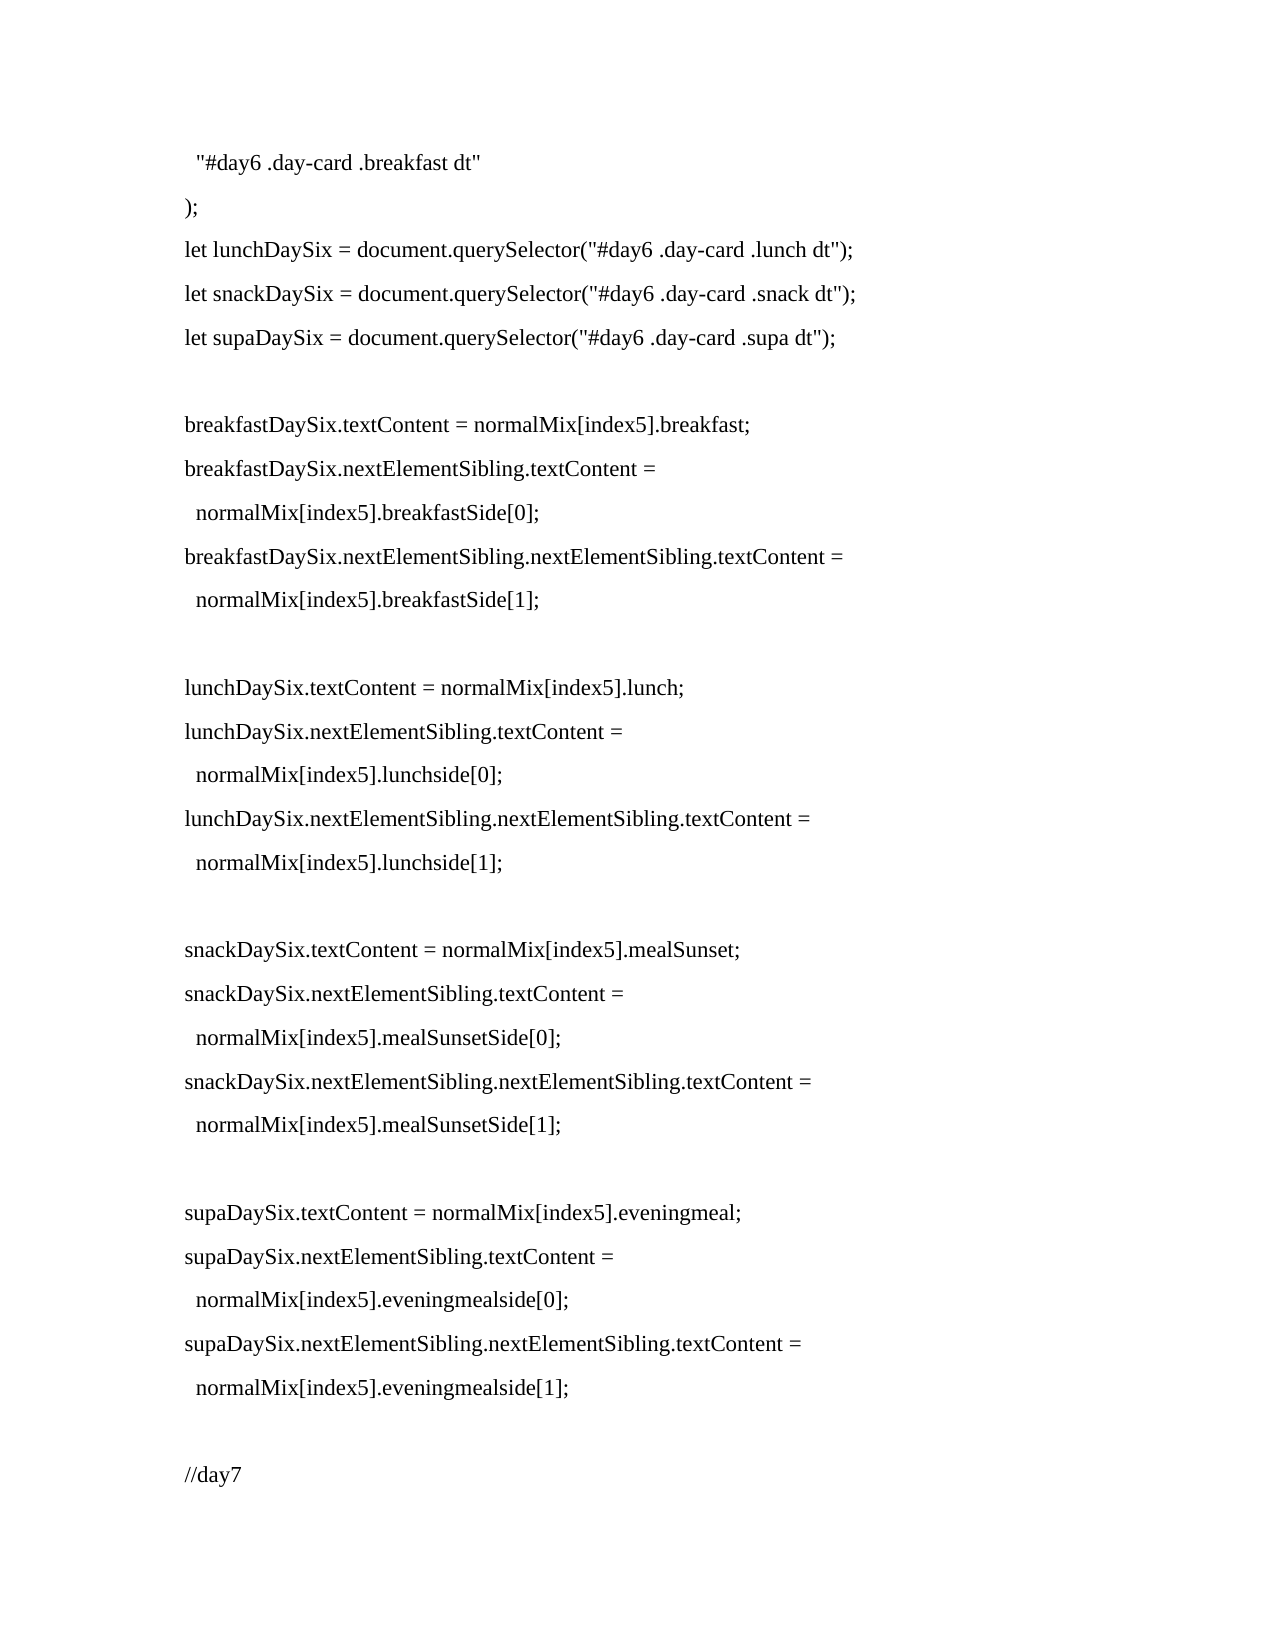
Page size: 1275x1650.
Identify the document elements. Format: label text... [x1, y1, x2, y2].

text supaDaySix.textContent = normalMix[index5].eveningmeal; [150, 1200, 1125, 1225]
text normalMix[index5].mealSunsetSide[1]; [150, 1112, 1125, 1138]
text snackDaySix.nextElementSibling.nextElementSibling.textContent = [150, 1069, 1125, 1094]
text lunchDaySix.nextElementSibling.nextElementSibling.textContent = [150, 806, 1125, 832]
text ); [150, 194, 1125, 219]
text breakfastDaySix.textContent = normalMix[index5].breakfast; [150, 412, 1125, 438]
text let lunchDaySix = document.querySelector("#day6 .day-card .lunch dt"); [150, 237, 1125, 263]
text breakfastDaySix.nextElementSibling.textContent = [150, 456, 1125, 482]
text let supaDaySix = document.querySelector("#day6 .day-card .supa dt"); [150, 325, 1125, 350]
text normalMix[index5].lunchside[1]; [150, 850, 1125, 875]
text normalMix[index5].eveningmealside[0]; [150, 1287, 1125, 1313]
text supaDaySix.nextElementSibling.textContent = [150, 1244, 1125, 1269]
text normalMix[index5].breakfastSide[1]; [150, 587, 1125, 613]
text normalMix[index5].eveningmealside[1]; [150, 1375, 1125, 1400]
text snackDaySix.textContent = normalMix[index5].mealSunset; [150, 937, 1125, 963]
text normalMix[index5].breakfastSide[0]; [150, 500, 1125, 525]
text lunchDaySix.nextElementSibling.textContent = [150, 719, 1125, 744]
text normalMix[index5].lunchside[0]; [150, 762, 1125, 788]
text supaDaySix.nextElementSibling.nextElementSibling.textContent = [150, 1331, 1125, 1357]
text lunchDaySix.textContent = normalMix[index5].lunch; [150, 675, 1125, 700]
text //day7 [150, 1462, 1125, 1488]
text normalMix[index5].mealSunsetSide[0]; [150, 1025, 1125, 1050]
text snackDaySix.nextElementSibling.textContent = [150, 981, 1125, 1007]
text breakfastDaySix.nextElementSibling.nextElementSibling.textContent = [150, 544, 1125, 569]
text "#day6 .day-card .breakfast dt" [150, 150, 1125, 175]
text let snackDaySix = document.querySelector("#day6 .day-card .snack dt"); [150, 281, 1125, 307]
